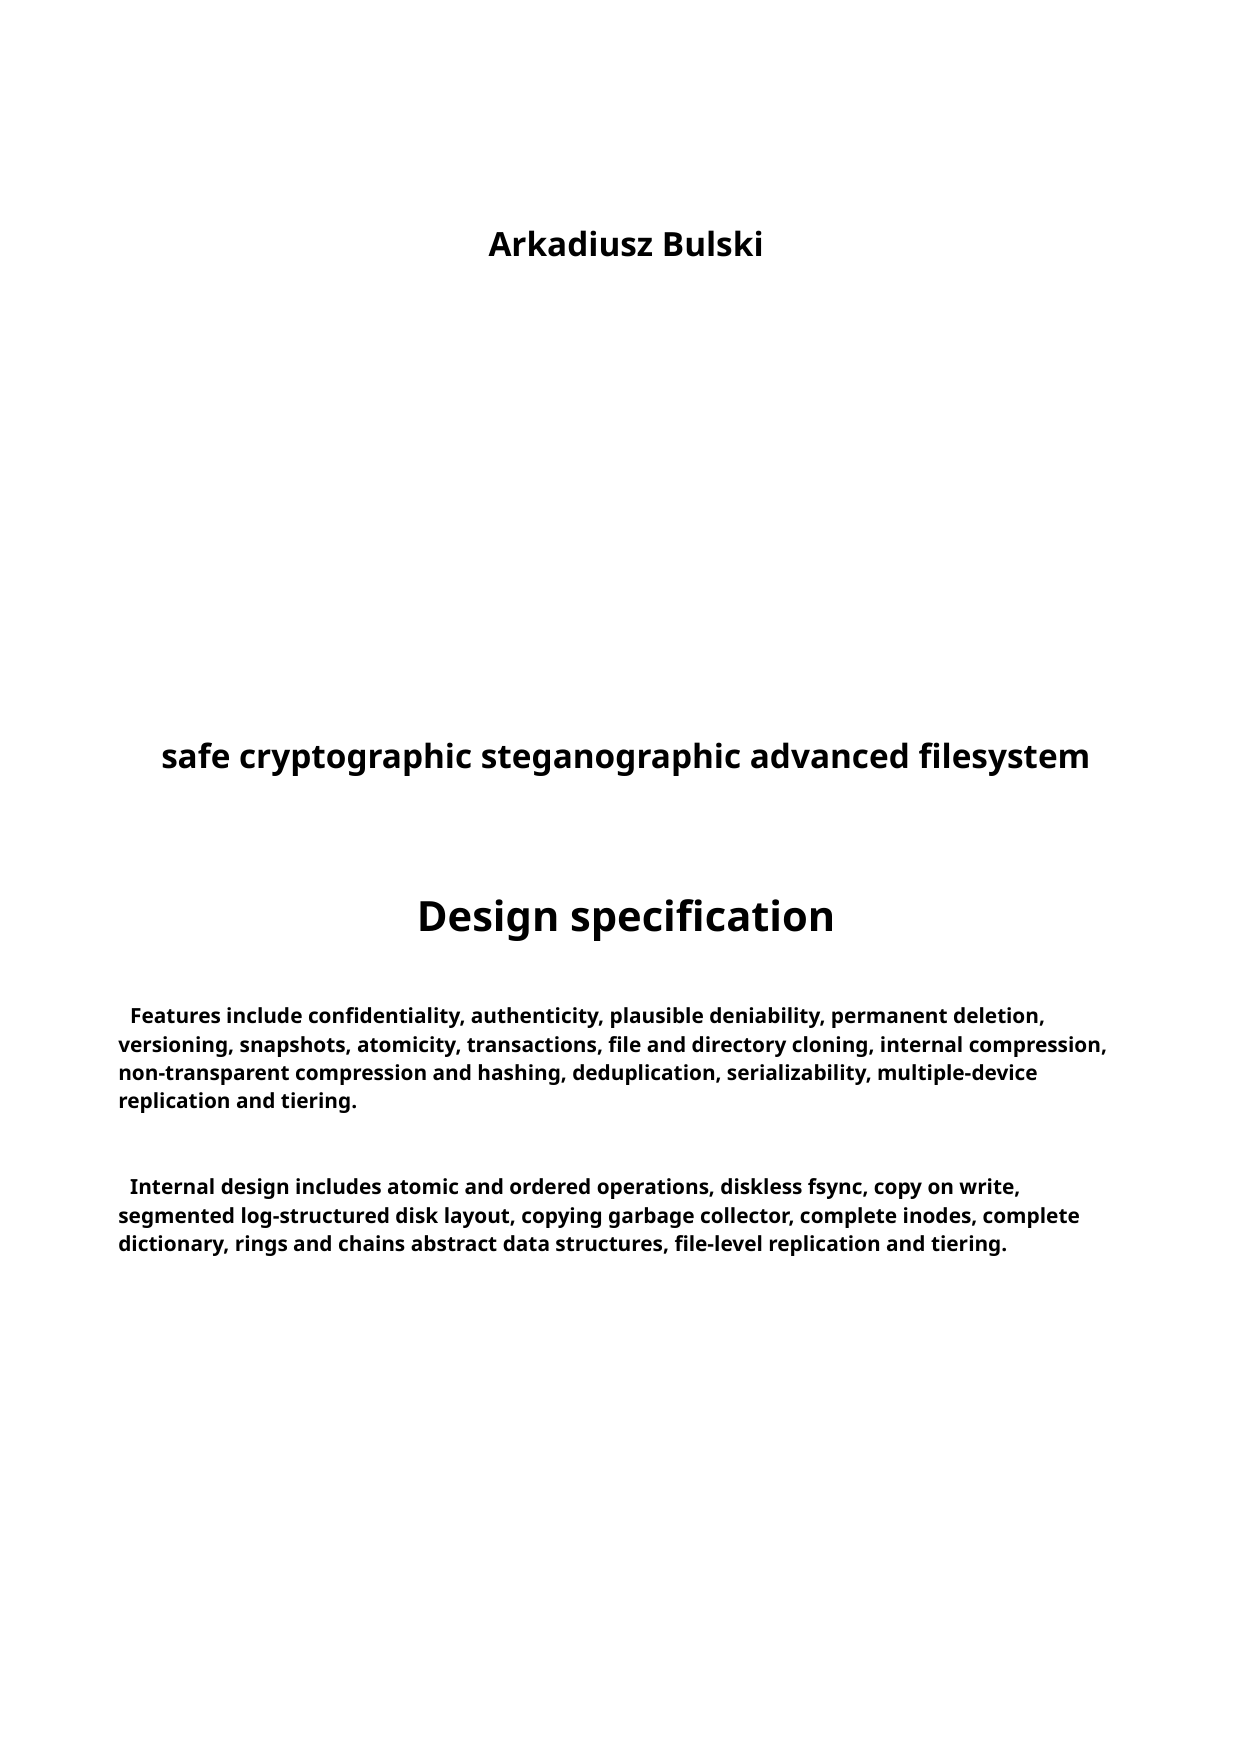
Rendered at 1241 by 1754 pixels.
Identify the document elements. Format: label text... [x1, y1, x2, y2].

text Design specification [118, 887, 1122, 944]
text safe cryptographic steganographic advanced filesystem [118, 733, 1122, 778]
text Arkadiusz Bulski [118, 221, 1122, 266]
text Internal design includes atomic and ordered operations, diskless fsync, copy on write, segmented log-structured disk layout, copying garbage collector, complete inodes, complete dictionary, rings and chains abstract data structures, file-level replication and tiering. [118, 1172, 1122, 1258]
text Features include confidentiality, authenticity, plausible deniability, permanent deletion, versioning, snapshots, atomicity, transactions, file and directory cloning, internal compression, non-transparent compression and hashing, deduplication, serializability, multiple-device replication and tiering. [118, 1001, 1122, 1115]
